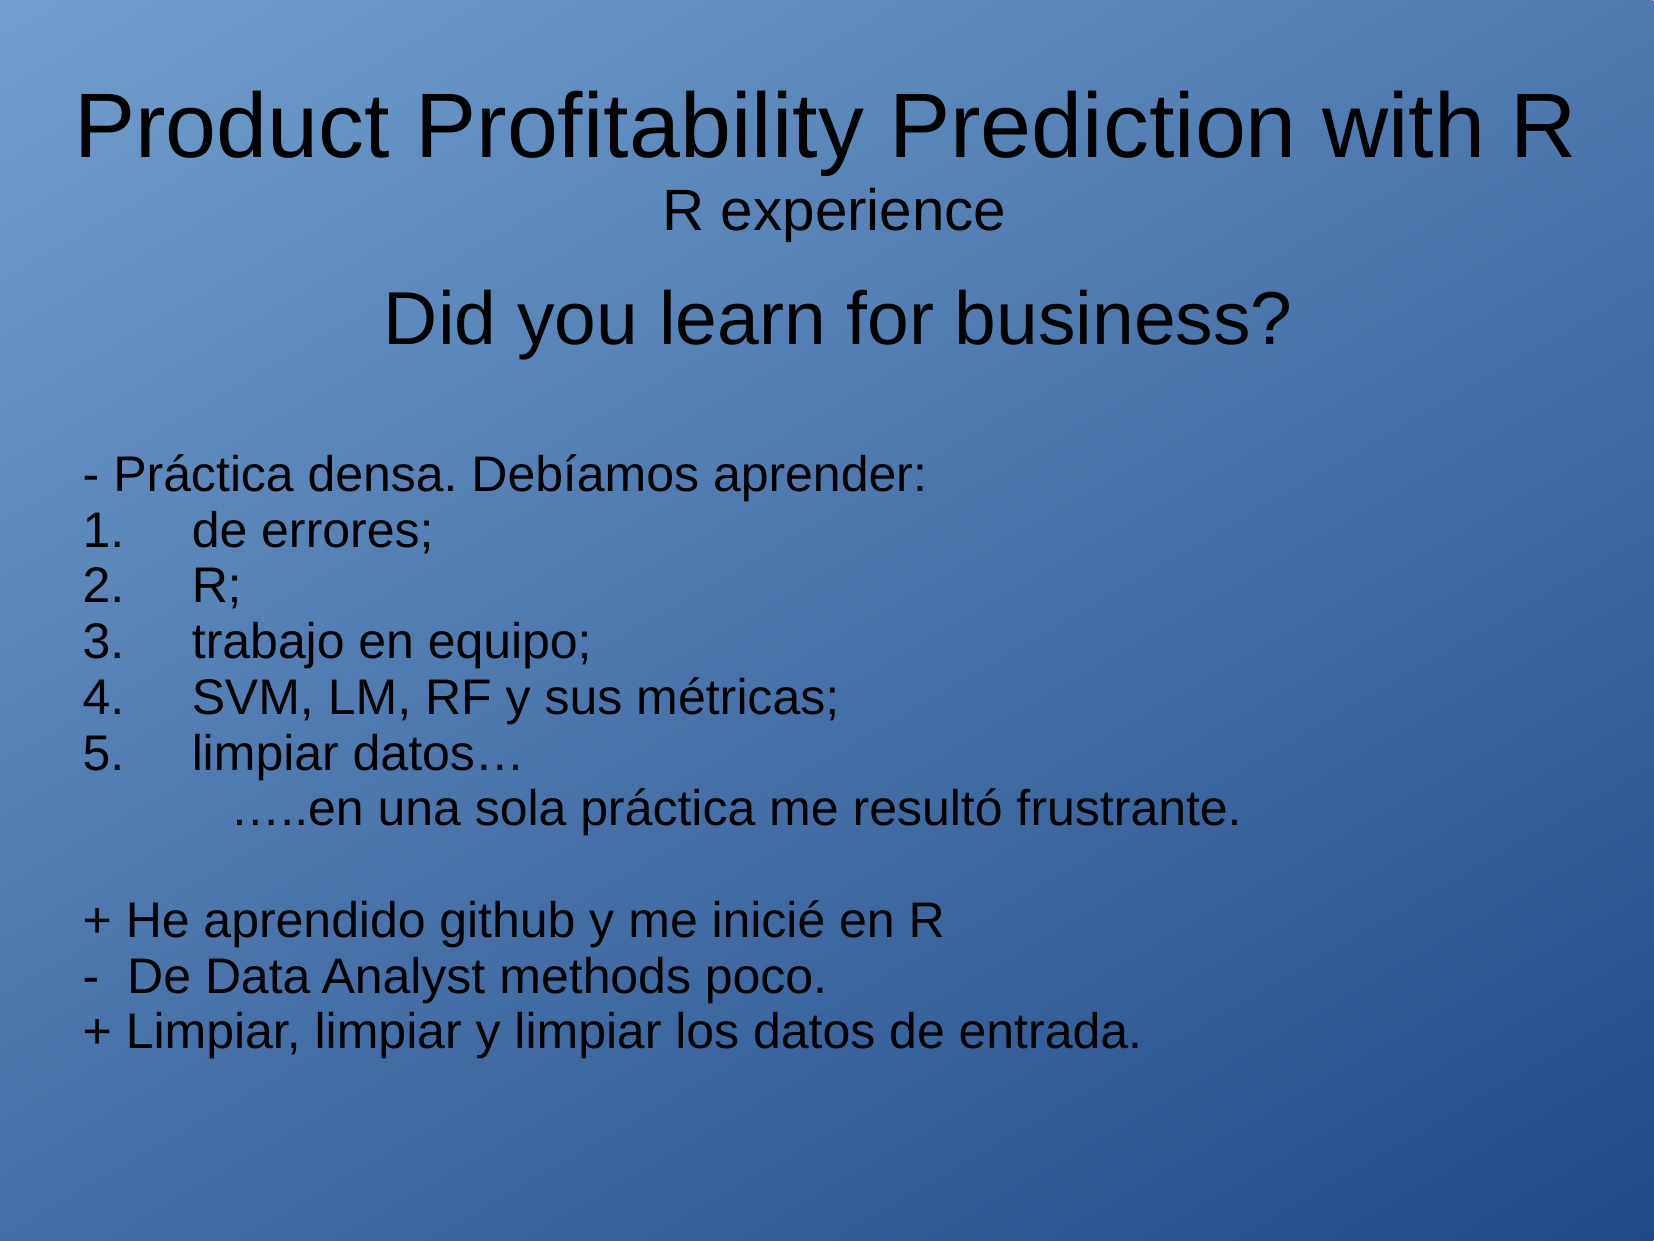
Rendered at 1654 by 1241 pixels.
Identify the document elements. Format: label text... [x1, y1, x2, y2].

title Product Profitability Prediction with R R experience [59, 23, 1595, 294]
title Did you learn for business? [271, 212, 1406, 426]
subtitle - Práctica densa. Debíamos aprender: de errores; R; trabajo en equipo; SVM, LM, RF y sus métricas; limpiar datos… …..en una sola práctica me resultó frustrante. + He aprendido github y me inicié en R - De Data Analyst methods poco. + Limpiar, limpiar y limpiar los datos de entrada. [82, 418, 1571, 1088]
